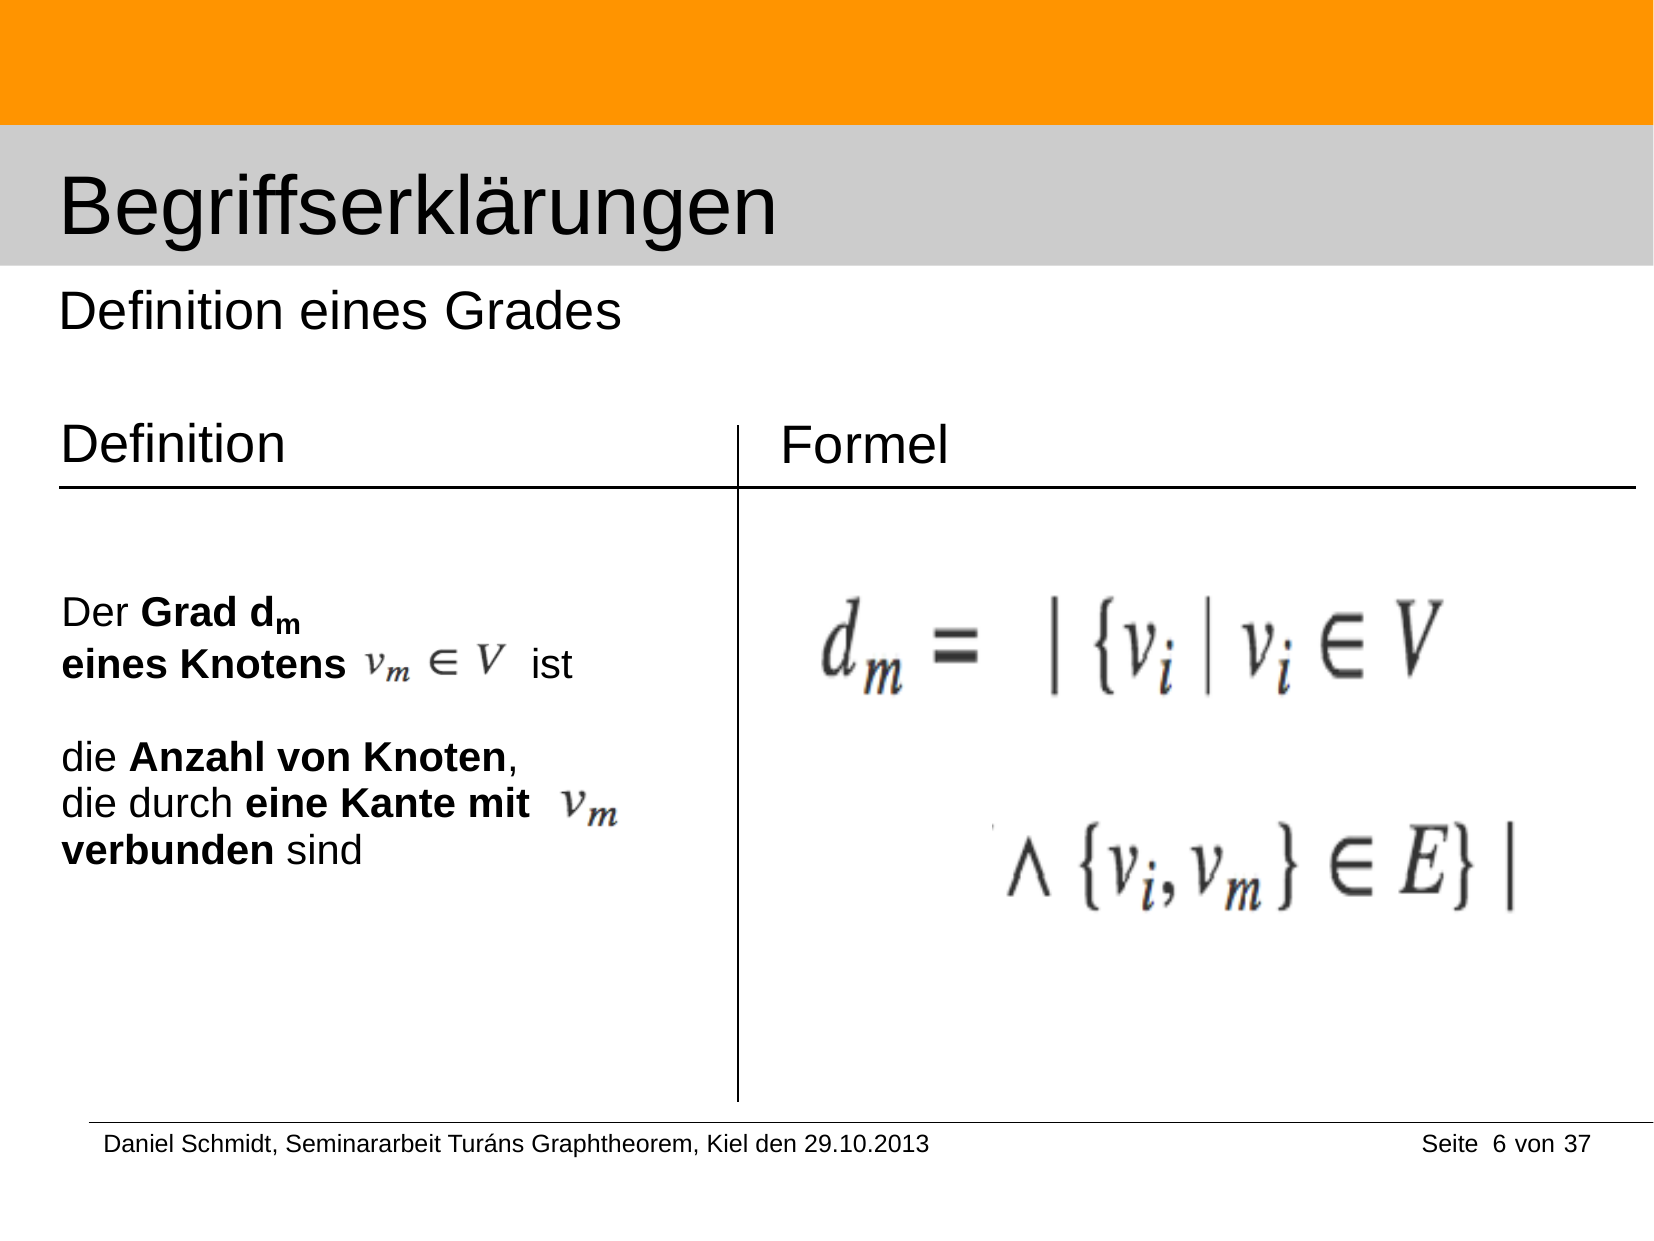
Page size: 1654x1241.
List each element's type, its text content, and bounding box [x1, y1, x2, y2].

text_box 37 [1549, 1121, 1654, 1193]
picture [348, 635, 526, 697]
picture [791, 566, 1453, 733]
text_box Der Grad dm eines Knotens ist die Anzahl von Knoten, die durch eine Kante mit verbunden sind [46, 581, 756, 881]
text_box Definition [47, 413, 443, 470]
picture [992, 791, 1524, 957]
title Definition eines Grades [50, 238, 1359, 349]
text_box [1477, 1122, 1549, 1165]
picture [543, 774, 633, 846]
title Begriffserklärungen [50, 143, 1359, 238]
text_box Seite [1406, 1122, 1477, 1165]
text_box Formel [767, 410, 1306, 473]
